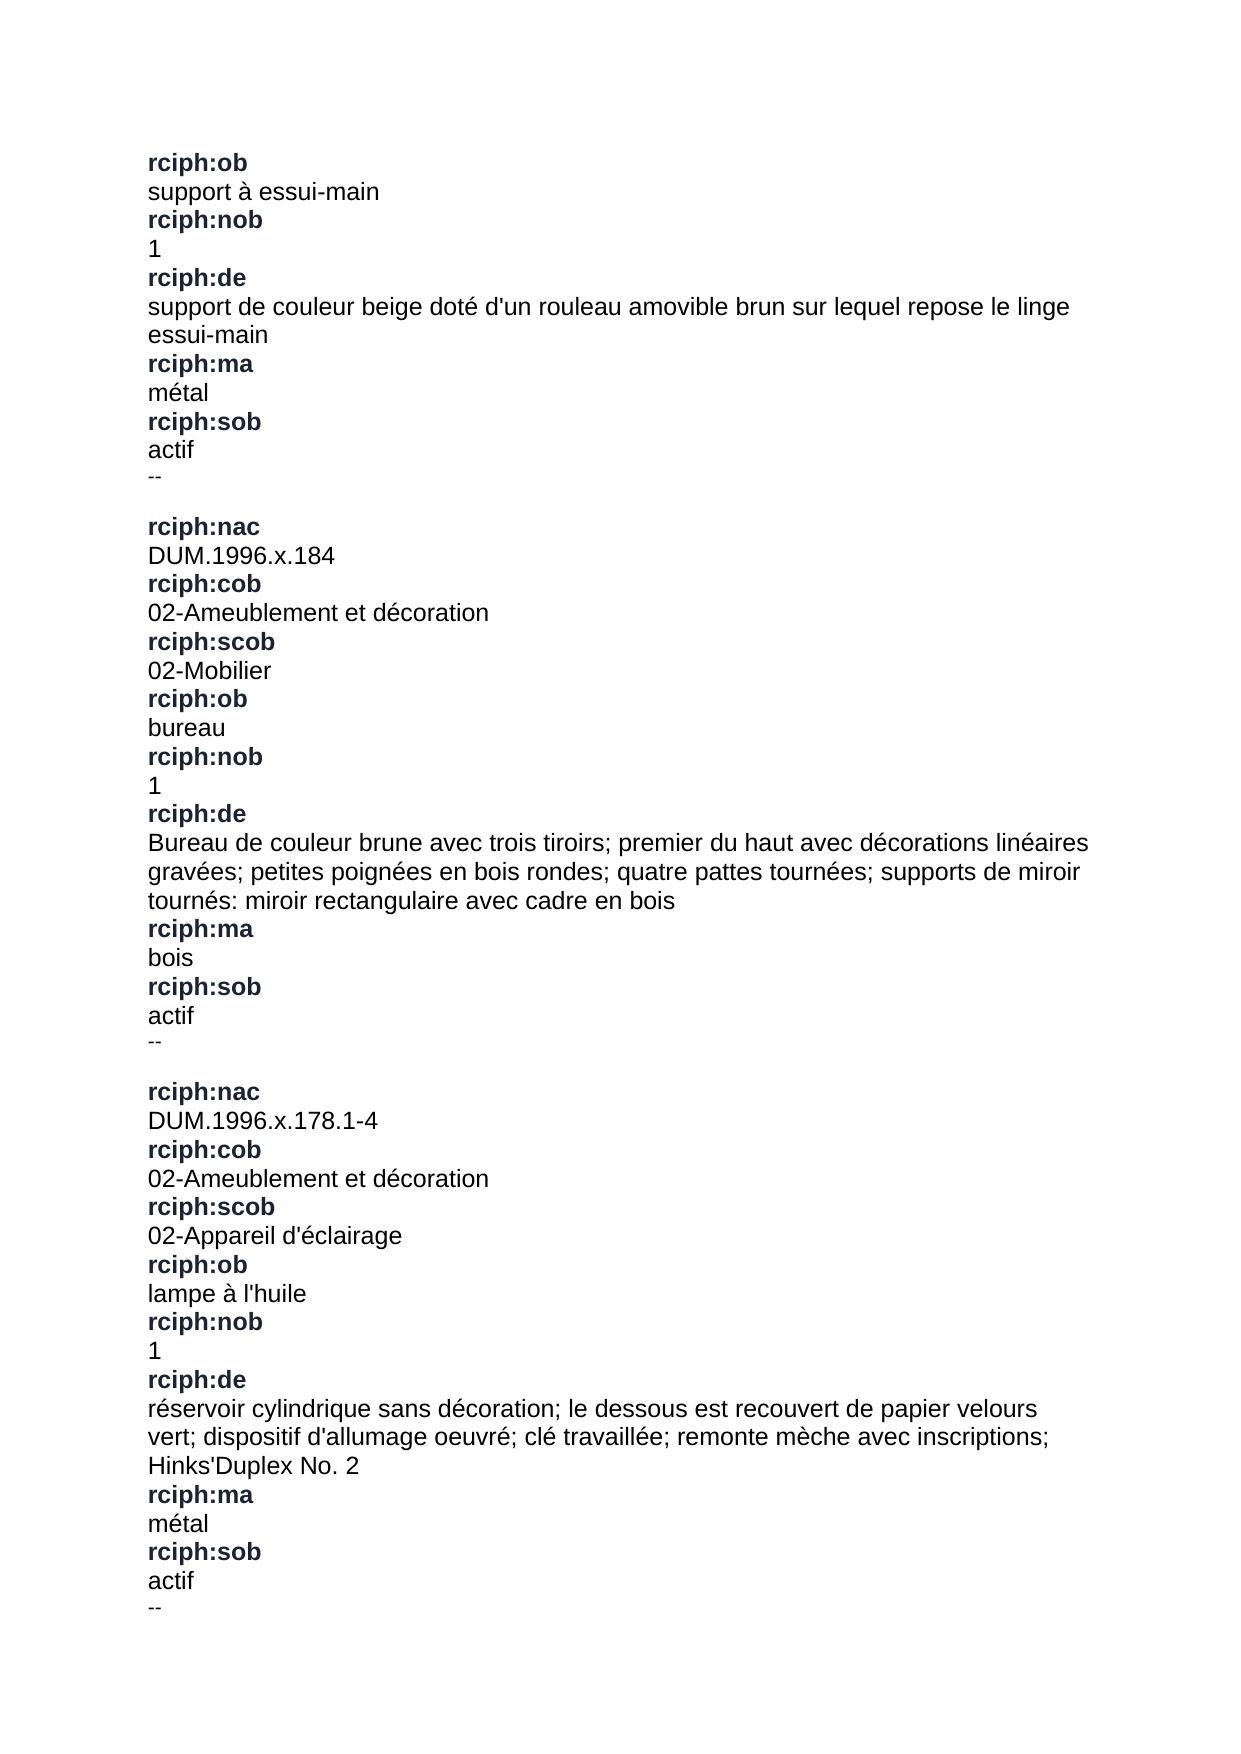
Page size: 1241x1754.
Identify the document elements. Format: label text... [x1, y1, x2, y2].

text rciph:sob [148, 972, 1092, 1001]
text rciph:ma [148, 1480, 1092, 1508]
text Bureau de couleur brune avec trois tiroirs; premier du haut avec décorations linéaires gravées; petites poignées en bois rondes; quatre pattes tournées; supports de miroir tournés: miroir rectangulaire avec cadre en bois [148, 828, 1092, 914]
text réservoir cylindrique sans décoration; le dessous est recouvert de papier velours vert; dispositif d'allumage oeuvré; clé travaillée; remonte mèche avec inscriptions; Hinks'Duplex No. 2 [148, 1393, 1092, 1480]
text rciph:de [148, 799, 1092, 828]
text rciph:nob [148, 742, 1092, 771]
text rciph:nob [148, 205, 1092, 234]
text rciph:scob [148, 1192, 1092, 1221]
text DUM.1996.x.184 [148, 541, 1092, 569]
text 02-Appareil d'éclairage [148, 1221, 1092, 1250]
text rciph:nac [148, 512, 1092, 541]
text -- [148, 1029, 1092, 1053]
text rciph:ob [148, 684, 1092, 713]
text bois [148, 943, 1092, 972]
text rciph:scob [148, 627, 1092, 656]
text métal [148, 378, 1092, 406]
text rciph:sob [148, 1537, 1092, 1566]
text -- [148, 1595, 1092, 1619]
text rciph:sob [148, 406, 1092, 435]
text rciph:ob [148, 1250, 1092, 1278]
text actif [148, 435, 1092, 464]
text 1 [148, 771, 1092, 799]
text rciph:cob [148, 569, 1092, 598]
text 02-Ameublement et décoration [148, 1163, 1092, 1192]
text actif [148, 1001, 1092, 1029]
text 02-Ameublement et décoration [148, 598, 1092, 627]
text actif [148, 1566, 1092, 1595]
text rciph:ma [148, 914, 1092, 943]
text rciph:cob [148, 1135, 1092, 1163]
text rciph:de [148, 1365, 1092, 1393]
text DUM.1996.x.178.1-4 [148, 1106, 1092, 1135]
text bureau [148, 713, 1092, 742]
text support à essui-main [148, 176, 1092, 205]
text rciph:de [148, 263, 1092, 291]
text rciph:ma [148, 349, 1092, 378]
text métal [148, 1508, 1092, 1537]
text rciph:nac [148, 1077, 1092, 1106]
text 02-Mobilier [148, 656, 1092, 684]
text rciph:ob [148, 148, 1092, 176]
text support de couleur beige doté d'un rouleau amovible brun sur lequel repose le linge essui-main [148, 291, 1092, 349]
text 1 [148, 1336, 1092, 1365]
text 1 [148, 234, 1092, 263]
text rciph:nob [148, 1307, 1092, 1336]
text lampe à l'huile [148, 1278, 1092, 1307]
text -- [148, 464, 1092, 488]
